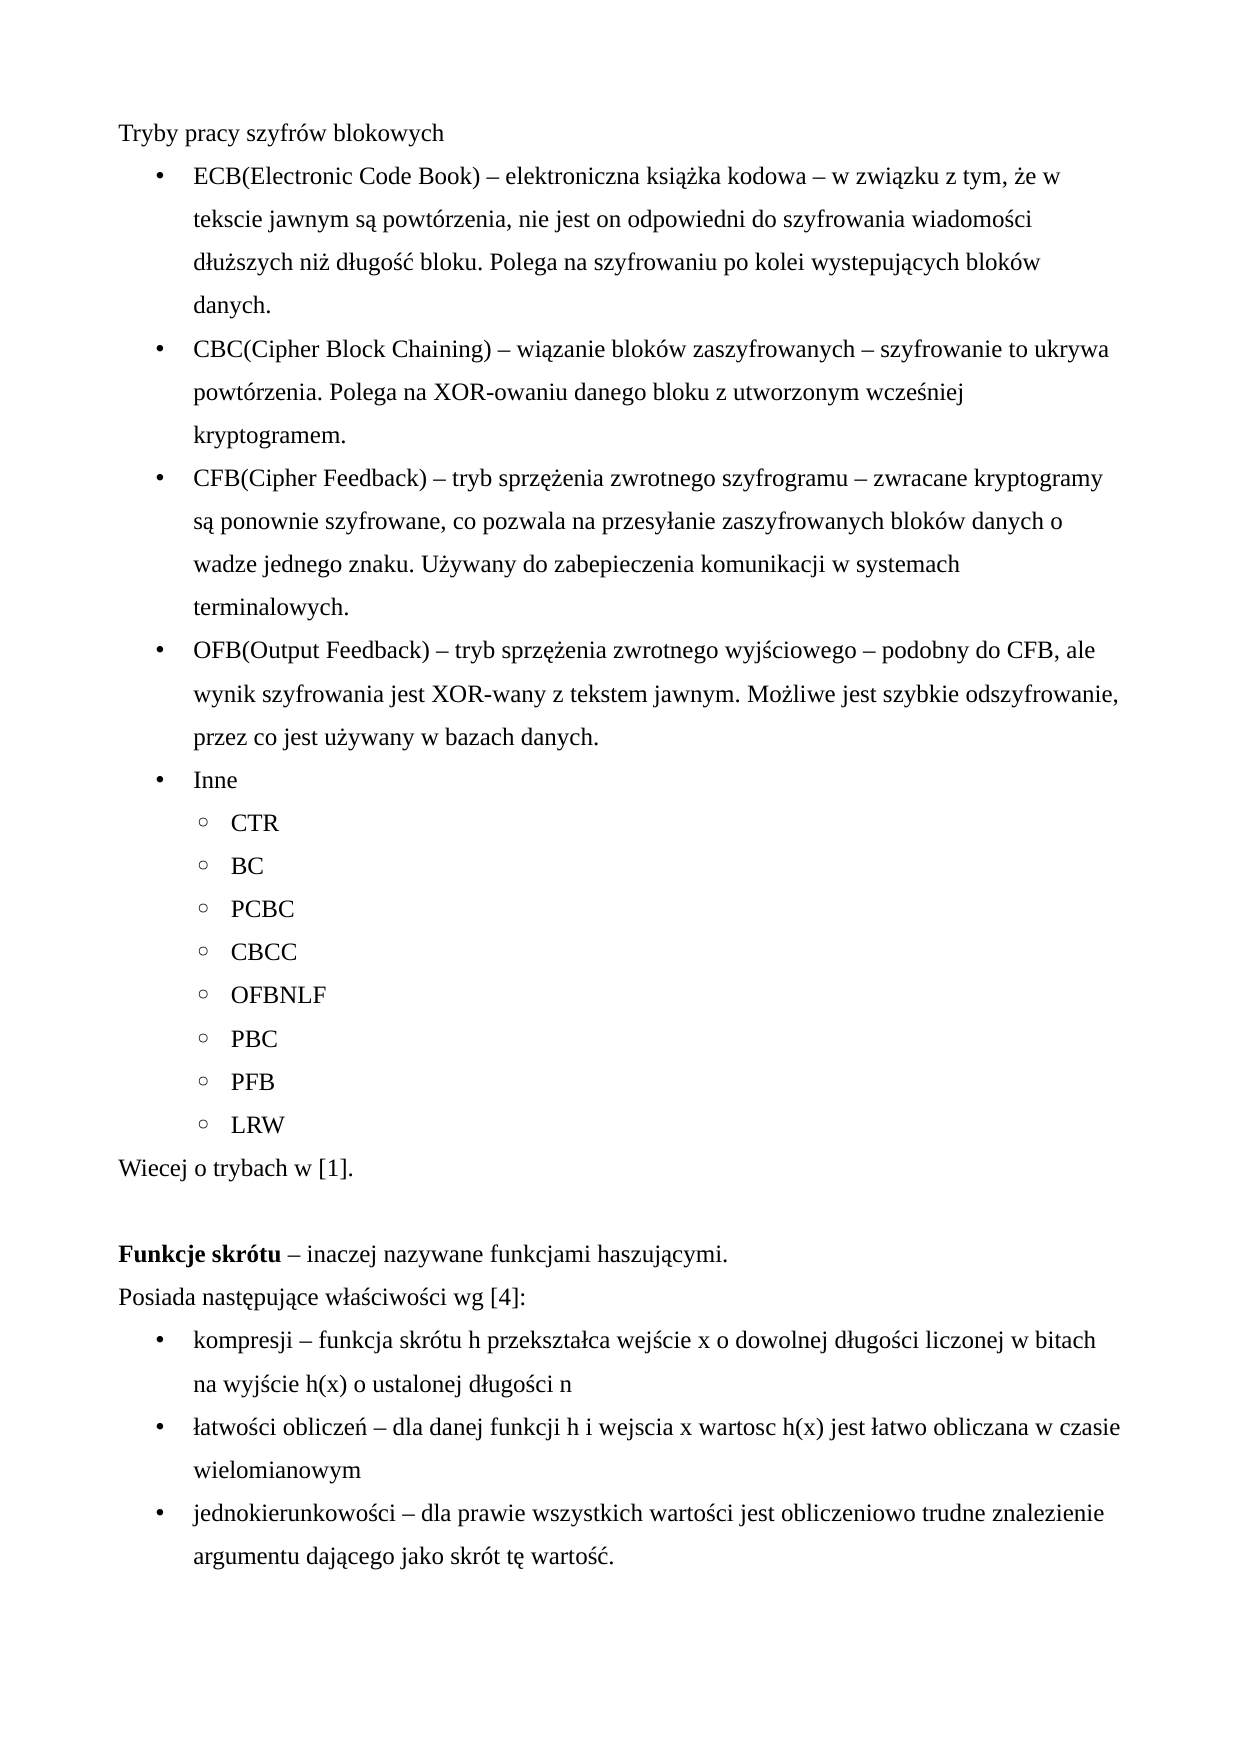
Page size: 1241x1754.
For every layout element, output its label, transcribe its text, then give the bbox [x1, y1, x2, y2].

list PBC [193, 1024, 1122, 1052]
text Posiada następujące właściwości wg [4]: [118, 1282, 1122, 1311]
list BC [193, 851, 1122, 880]
text Wiecej o trybach w [1]. [118, 1153, 1122, 1182]
list LRW [193, 1110, 1122, 1139]
list łatwości obliczeń – dla danej funkcji h i wejscia x wartosc h(x) jest łatwo obliczana w czasie wielomianowym [156, 1412, 1122, 1484]
list OFB(Output Feedback) – tryb sprzężenia zwrotnego wyjściowego – podobny do CFB, ale wynik szyfrowania jest XOR-wany z tekstem jawnym. Możliwe jest szybkie odszyfrowanie, przez co jest używany w bazach danych. [156, 636, 1122, 751]
list CFB(Cipher Feedback) – tryb sprzężenia zwrotnego szyfrogramu – zwracane kryptogramy są ponownie szyfrowane, co pozwala na przesyłanie zaszyfrowanych bloków danych o wadze jednego znaku. Używany do zabepieczenia komunikacji w systemach terminalowych. [156, 463, 1122, 621]
list CBC(Cipher Block Chaining) – wiązanie bloków zaszyfrowanych – szyfrowanie to ukrywa powtórzenia. Polega na XOR-owaniu danego bloku z utworzonym wcześniej kryptogramem. [156, 334, 1122, 449]
text Funkcje skrótu – inaczej nazywane funkcjami haszującymi. [118, 1239, 1122, 1268]
text Tryby pracy szyfrów blokowych [118, 118, 1122, 147]
list OFBNLF [193, 981, 1122, 1009]
list kompresji – funkcja skrótu h przekształca wejście x o dowolnej długości liczonej w bitach na wyjście h(x) o ustalonej długości n [156, 1326, 1122, 1397]
list Inne [156, 765, 1122, 794]
list CBCC [193, 937, 1122, 966]
list PCBC [193, 894, 1122, 923]
list ECB(Electronic Code Book) – elektroniczna książka kodowa – w związku z tym, że w tekscie jawnym są powtórzenia, nie jest on odpowiedni do szyfrowania wiadomości dłuższych niż długość bloku. Polega na szyfrowaniu po kolei wystepujących bloków danych. [156, 161, 1122, 319]
list PFB [193, 1067, 1122, 1096]
list CTR [193, 808, 1122, 837]
list jednokierunkowości – dla prawie wszystkich wartości jest obliczeniowo trudne znalezienie argumentu dającego jako skrót tę wartość. [156, 1498, 1122, 1570]
